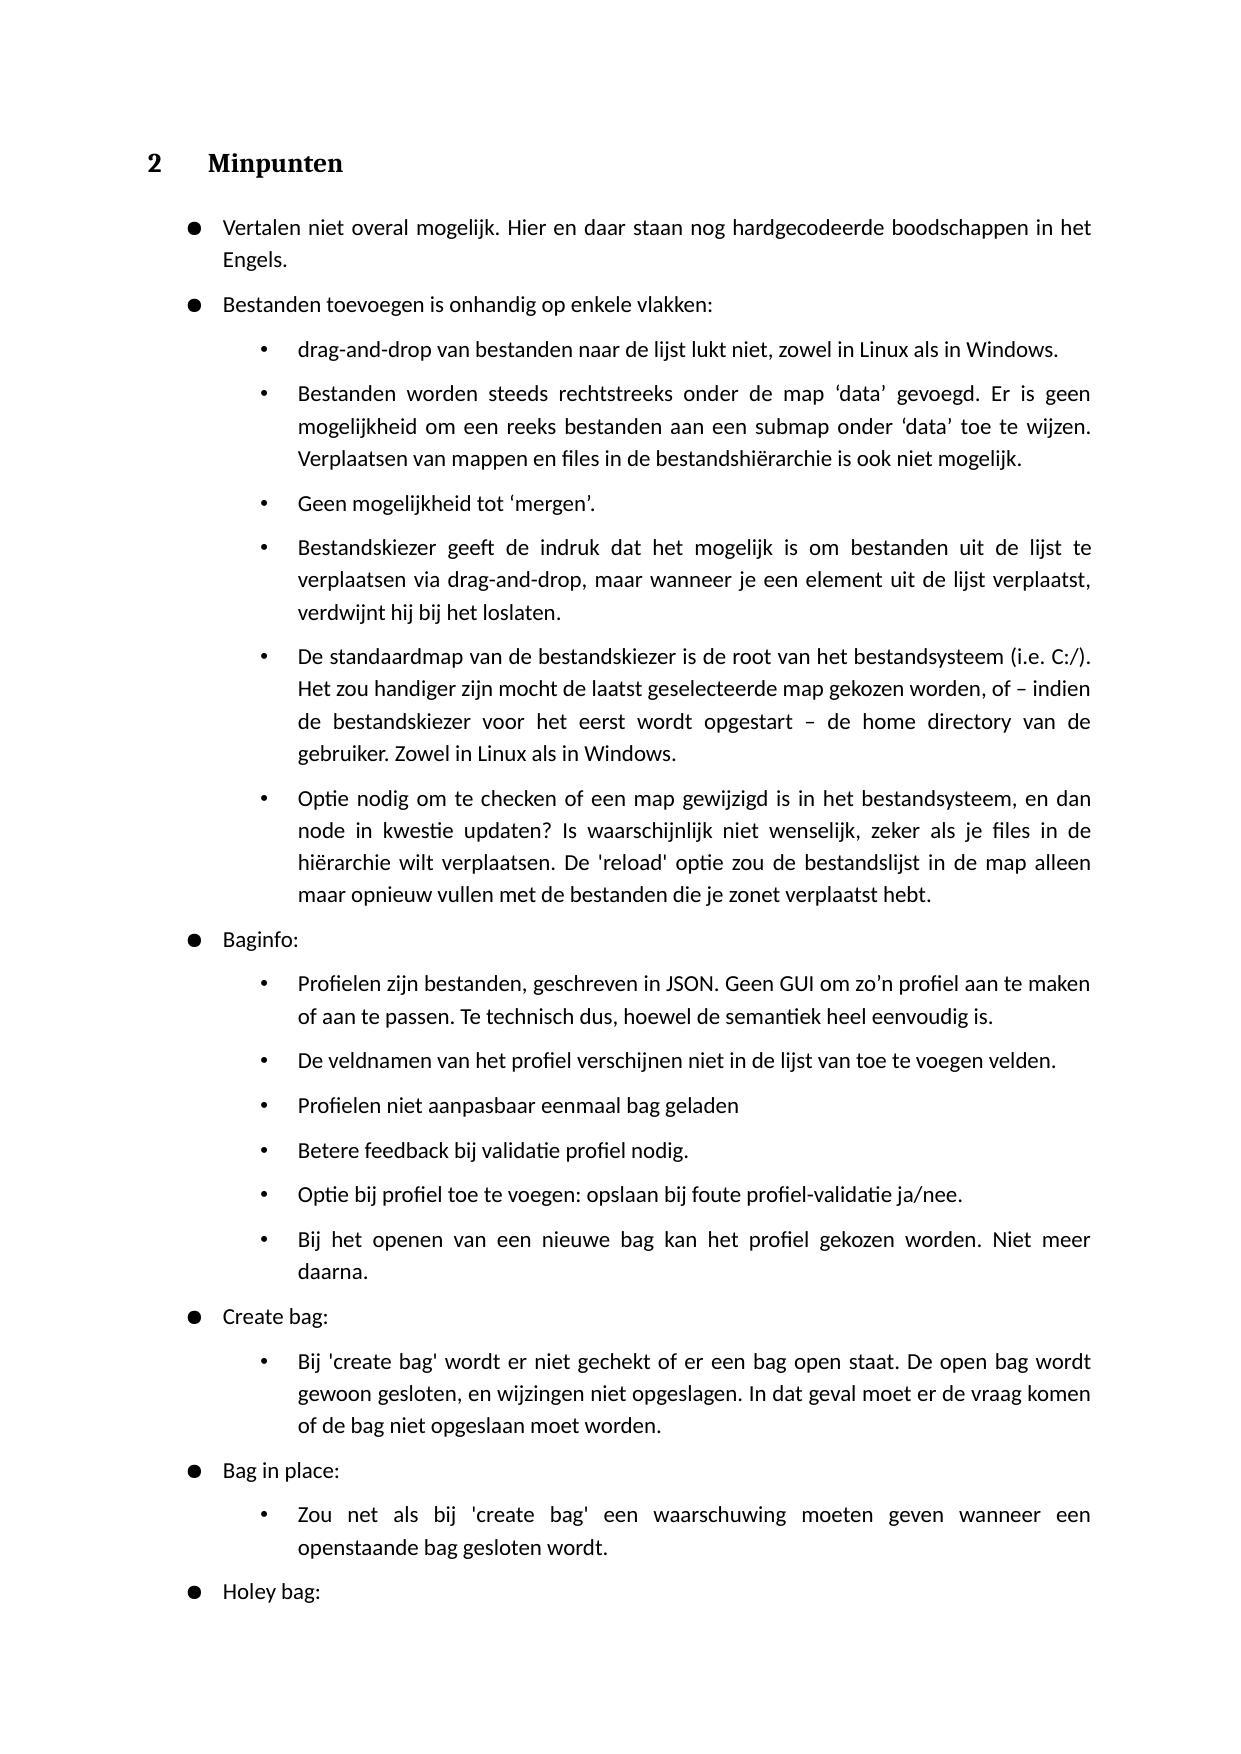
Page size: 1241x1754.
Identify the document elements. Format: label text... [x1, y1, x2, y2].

list Holey bag: [185, 1577, 1093, 1605]
list Baginfo: [185, 925, 1093, 953]
list Bestanden toevoegen is onhandig op enkele vlakken: [185, 290, 1093, 318]
list Profielen zijn bestanden, geschreven in JSON. Geen GUI om zo’n profiel aan te maken of aan te passen. Te technisch dus, hoewel de semantiek heel eenvoudig is. [260, 969, 1093, 1030]
list Bij het openen van een nieuwe bag kan het profiel gekozen worden. Niet meer daarna. [260, 1225, 1093, 1285]
list drag-and-drop van bestanden naar de lijst lukt niet, zowel in Linux als in Windows. [260, 335, 1093, 363]
list De standaardmap van de bestandskiezer is de root van het bestandsysteem (i.e. C:/). Het zou handiger zijn mocht de laatst geselecteerde map gekozen worden, of – indien de bestandskiezer voor het eerst wordt opgestart – de home directory van de gebruiker. Zowel in Linux als in Windows. [260, 642, 1093, 767]
list Bestanden worden steeds rechtstreeks onder de map ‘data’ gevoegd. Er is geen mogelijkheid om een reeks bestanden aan een submap onder ‘data’ toe te wijzen. Verplaatsen van mappen en files in de bestandshiërarchie is ook niet mogelijk. [260, 379, 1093, 472]
list Create bag: [185, 1302, 1093, 1330]
list Profielen niet aanpasbaar eenmaal bag geladen [260, 1091, 1093, 1119]
subtitle Minpunten [148, 148, 1093, 179]
list Bag in place: [185, 1456, 1093, 1484]
list De veldnamen van het profiel verschijnen niet in de lijst van toe te voegen velden. [260, 1046, 1093, 1074]
list Optie nodig om te checken of een map gewijzigd is in het bestandsysteem, en dan node in kwestie updaten? Is waarschijnlijk niet wenselijk, zeker als je files in de hiërarchie wilt verplaatsen. De 'reload' optie zou de bestandslijst in de map alleen maar opnieuw vullen met de bestanden die je zonet verplaatst hebt. [260, 784, 1093, 908]
list Vertalen niet overal mogelijk. Hier en daar staan nog hardgecodeerde boodschappen in het Engels. [185, 213, 1093, 273]
list Bij 'create bag' wordt er niet gechekt of er een bag open staat. De open bag wordt gewoon gesloten, en wijzingen niet opgeslagen. In dat geval moet er de vraag komen of de bag niet opgeslaan moet worden. [260, 1347, 1093, 1439]
list Geen mogelijkheid tot ‘mergen’. [260, 489, 1093, 517]
list Bestandskiezer geeft de indruk dat het mogelijk is om bestanden uit de lijst te verplaatsen via drag-and-drop, maar wanneer je een element uit de lijst verplaatst, verdwijnt hij bij het loslaten. [260, 533, 1093, 626]
list Betere feedback bij validatie profiel nodig. [260, 1136, 1093, 1164]
list Zou net als bij 'create bag' een waarschuwing moeten geven wanneer een openstaande bag gesloten wordt. [260, 1501, 1093, 1561]
list Optie bij profiel toe te voegen: opslaan bij foute profiel-validatie ja/nee. [260, 1181, 1093, 1208]
